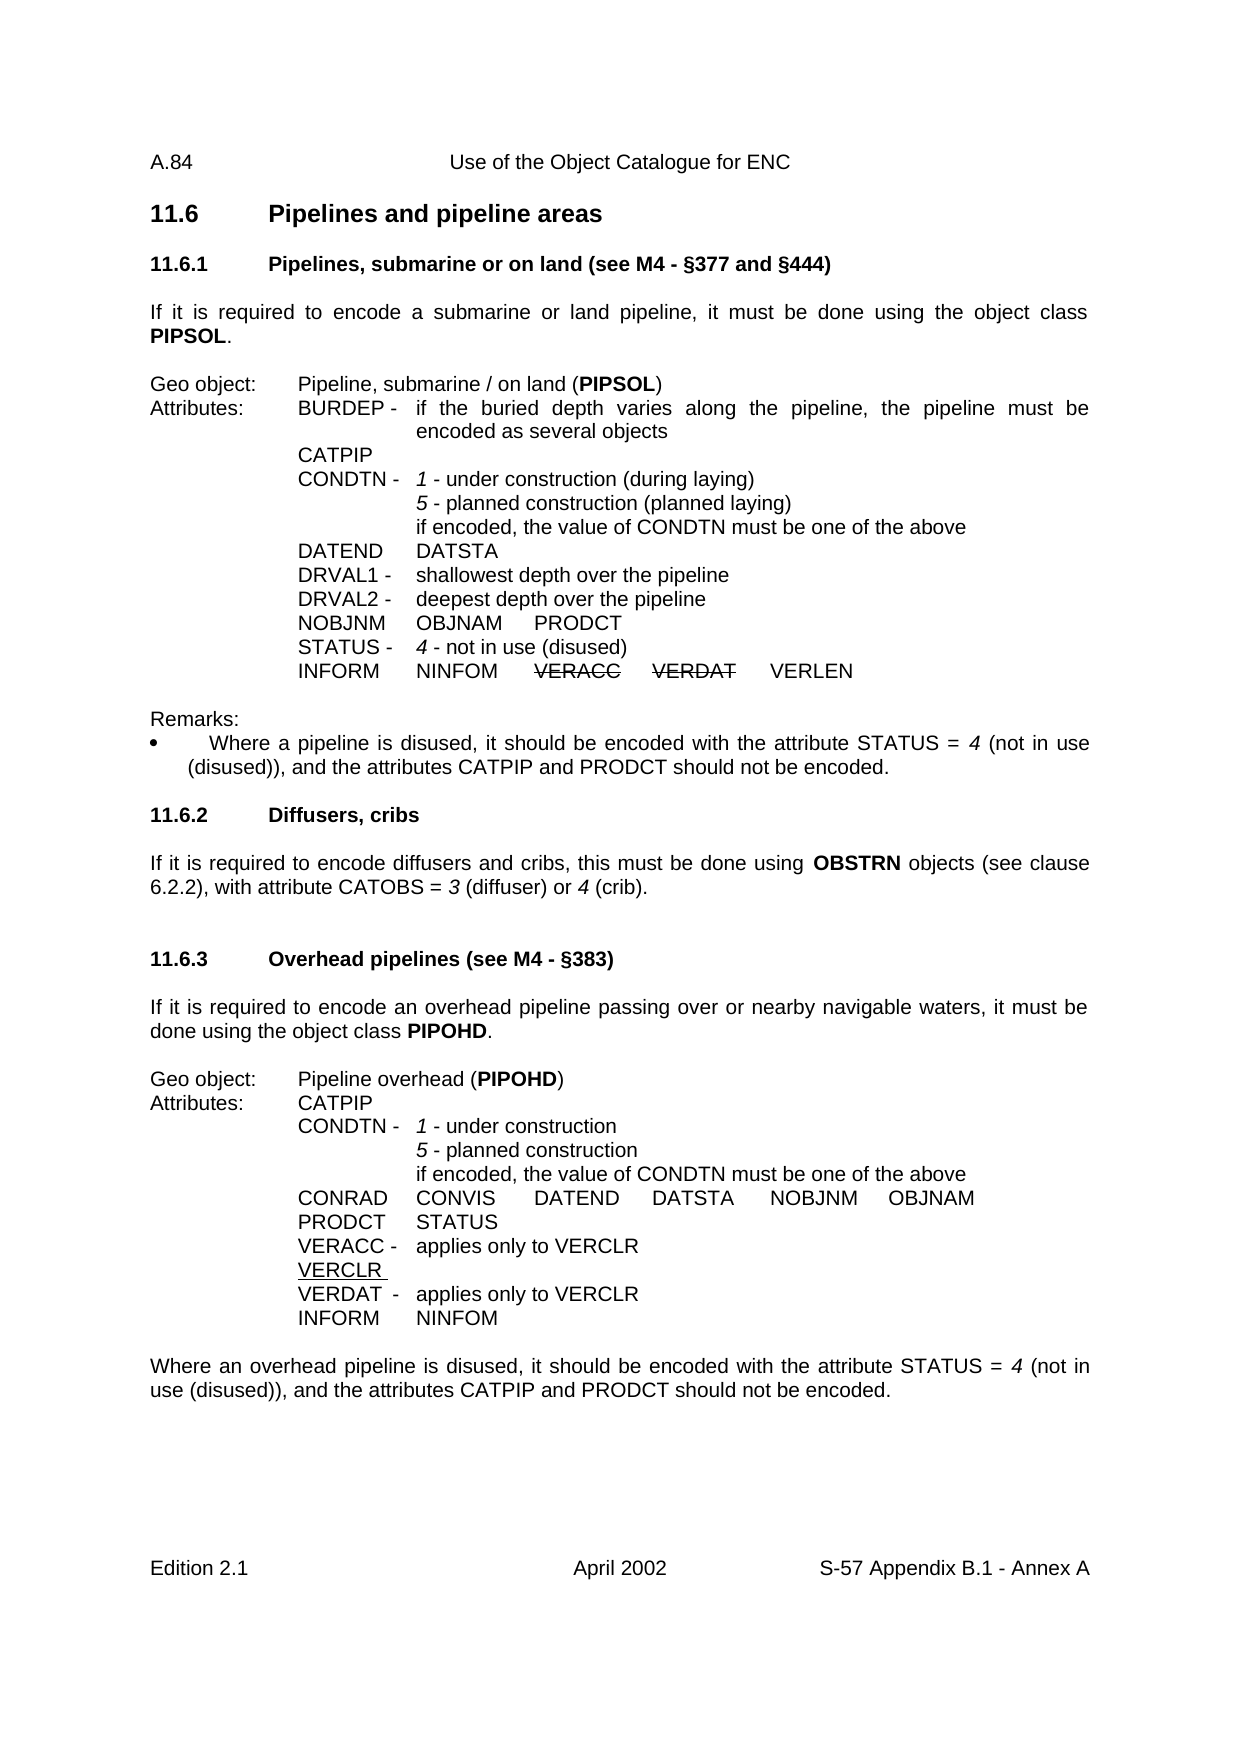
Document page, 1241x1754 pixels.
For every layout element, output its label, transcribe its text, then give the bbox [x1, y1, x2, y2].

text INFORM NINFOM VERACC VERDAT VERLEN [150, 659, 1090, 683]
text Geo object: Pipeline, submarine / on land (PIPSOL) [150, 371, 1090, 395]
text DATEND DATSTA [150, 539, 1090, 563]
text INFORM NINFOM [150, 1306, 1090, 1330]
subtitle 11.6.3 Overhead pipelines (see M4 - §383) [150, 947, 1090, 971]
list Where a pipeline is disused, it should be encoded with the attribute STATUS = 4 (not in use (disused)), and the attributes CATPIP and PRODCT should not be encoded. [150, 731, 1090, 779]
text CATPIP [150, 443, 1090, 467]
text CONDTN - 1 - under construction (during laying) [150, 467, 1090, 491]
text DRVAL1 - shallowest depth over the pipeline [150, 563, 1090, 587]
text Attributes: BURDEP - if the buried depth varies along the pipeline, the pipeline must be encoded as several objects [150, 395, 1090, 443]
subtitle 11.6.1 Pipelines, submarine or on land (see M4 - §377 and §444) [150, 252, 1090, 276]
text Where an overhead pipeline is disused, it should be encoded with the attribute STATUS = 4 (not in use (disused)), and the attributes CATPIP and PRODCT should not be encoded. [150, 1354, 1090, 1402]
text CONDTN - 1 - under construction [150, 1114, 1090, 1138]
text Geo object: Pipeline overhead (PIPOHD) [150, 1066, 1090, 1090]
text If it is required to encode an overhead pipeline passing over or nearby navigable waters, it must be done using the object class PIPOHD. [150, 994, 1090, 1042]
text if encoded, the value of CONDTN must be one of the above [150, 1162, 1090, 1186]
text STATUS - 4 - not in use (disused) [150, 635, 1090, 659]
text DRVAL2 - deepest depth over the pipeline [150, 587, 1090, 611]
text 5 - planned construction (planned laying) [150, 491, 1090, 515]
text Attributes: CATPIP [150, 1090, 1090, 1114]
text VERDAT - applies only to VERCLR [150, 1282, 1090, 1306]
text VERCLR [150, 1258, 1090, 1282]
text CONRAD CONVIS DATEND DATSTA NOBJNM OBJNAM PRODCT STATUS [150, 1186, 1090, 1234]
text 5 - planned construction [150, 1138, 1090, 1162]
text VERACC - applies only to VERCLR [150, 1234, 1090, 1258]
subtitle 11.6 Pipelines and pipeline areas [150, 199, 1090, 228]
text If it is required to encode diffusers and cribs, this must be done using OBSTRN objects (see clause 6.2.2), with attribute CATOBS = 3 (diffuser) or 4 (crib). [150, 851, 1090, 899]
text Remarks: [150, 707, 1090, 731]
subtitle 11.6.2 Diffusers, cribs [150, 803, 1090, 827]
text NOBJNM OBJNAM PRODCT [150, 611, 1090, 635]
text if encoded, the value of CONDTN must be one of the above [150, 515, 1090, 539]
text If it is required to encode a submarine or land pipeline, it must be done using the object class PIPSOL. [150, 299, 1090, 347]
